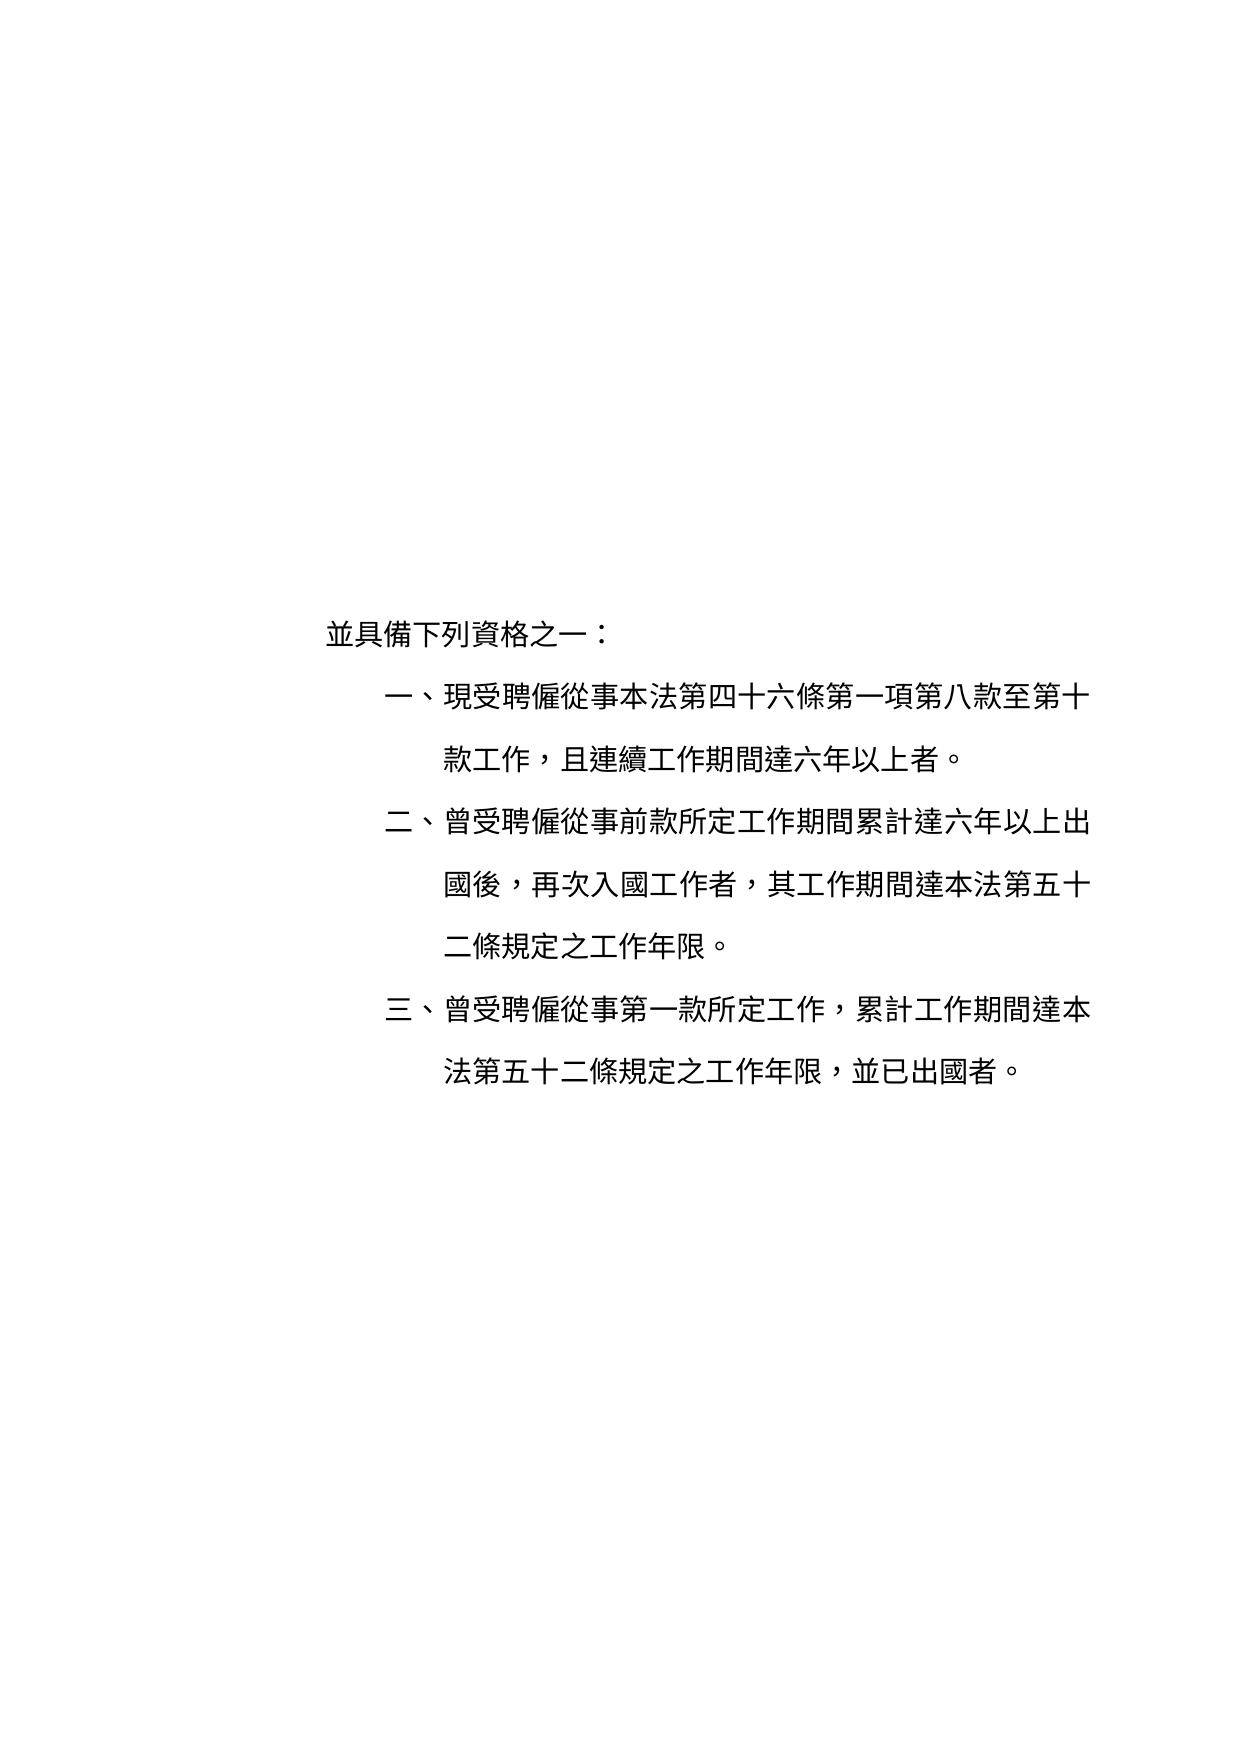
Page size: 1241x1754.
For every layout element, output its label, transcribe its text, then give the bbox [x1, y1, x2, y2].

text 並具備下列資格之一： [177, 591, 1092, 653]
text 二、曾受聘僱從事前款所定工作期間累計達六年以上出國後，再次入國工作者，其工作期間達本法第五十二條規定之工作年限。 [384, 778, 1092, 966]
text 三、曾受聘僱從事第一款所定工作，累計工作期間達本法第五十二條規定之工作年限，並已出國者。 [384, 966, 1092, 1091]
text 一、現受聘僱從事本法第四十六條第一項第八款至第十款工作，且連續工作期間達六年以上者。 [384, 653, 1092, 778]
